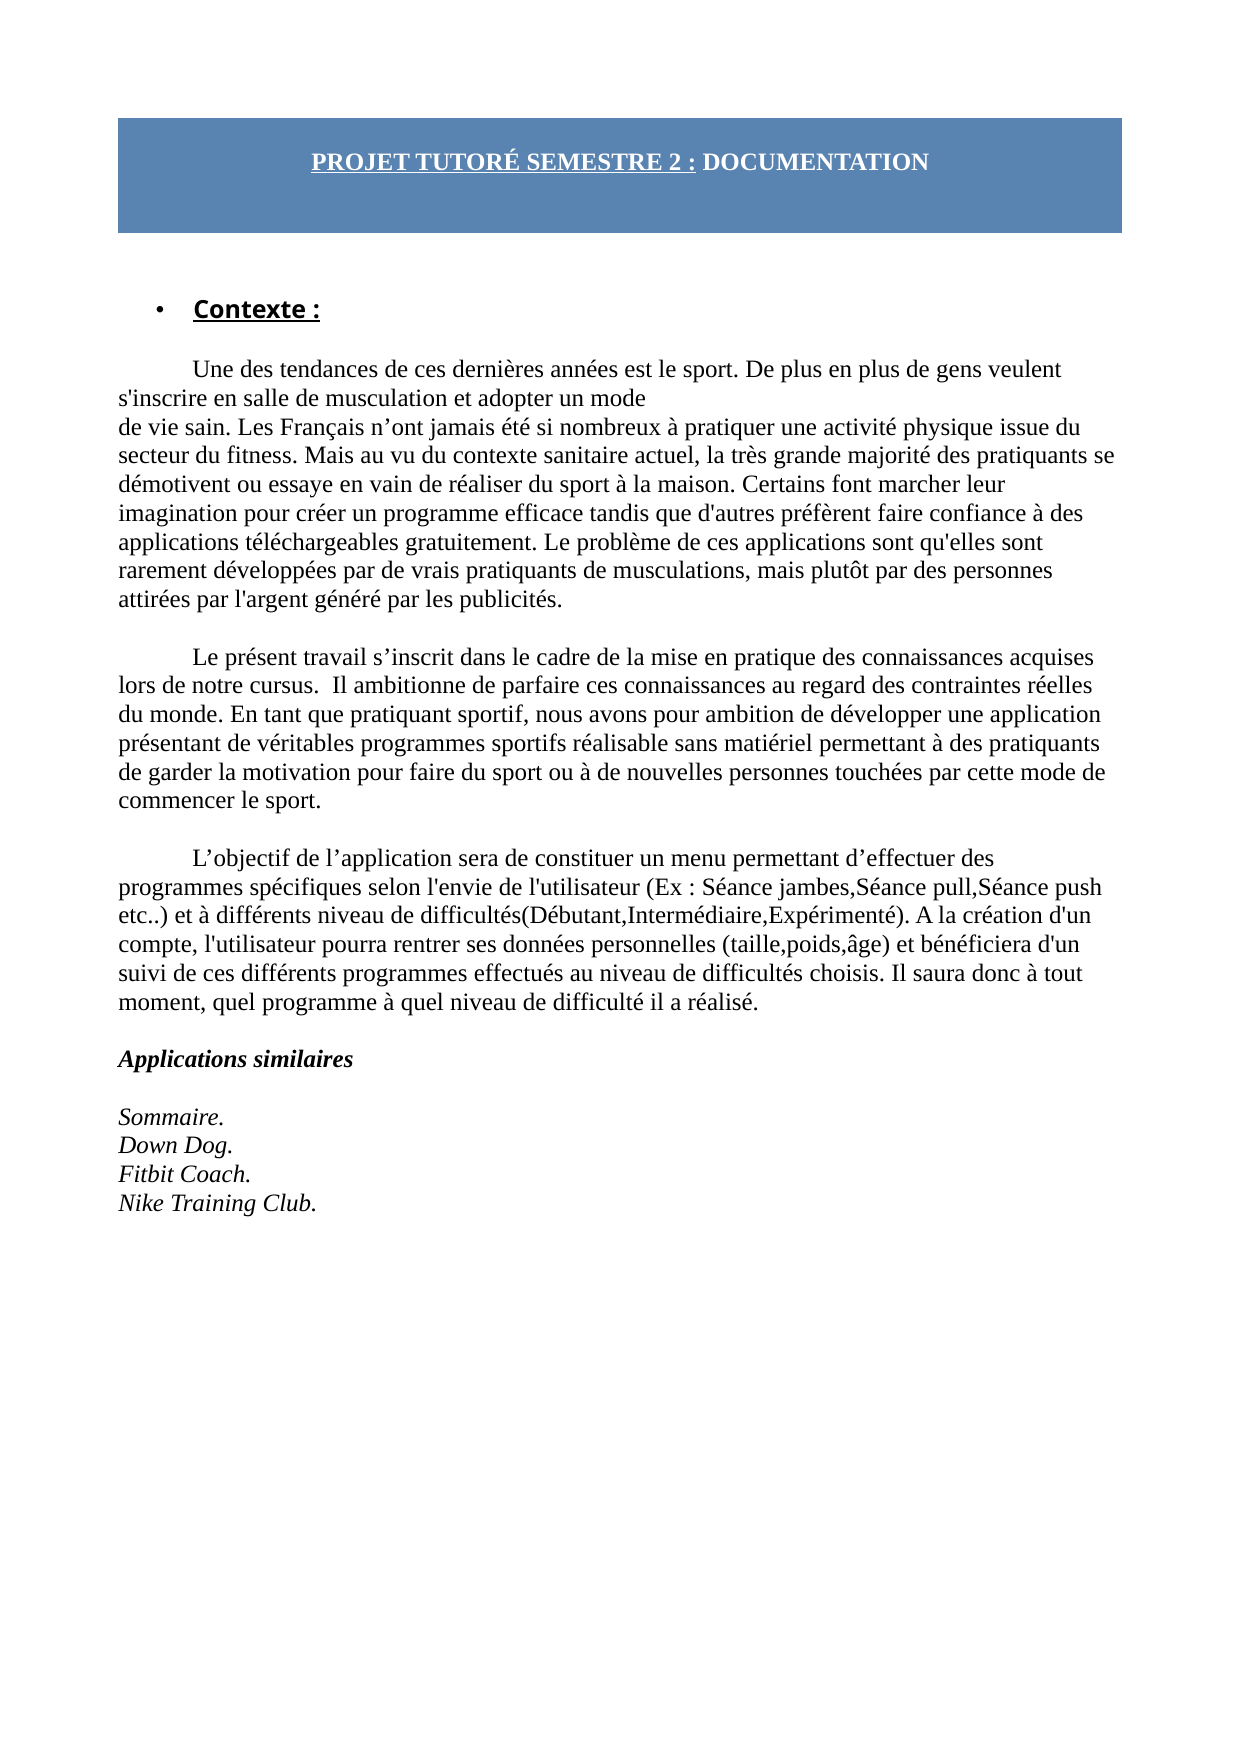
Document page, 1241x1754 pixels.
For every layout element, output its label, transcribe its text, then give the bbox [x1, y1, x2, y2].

text Applications similaires Sommaire. Down Dog. Fitbit Coach. Nike Training Club. [118, 1044, 1122, 1217]
list Contexte : [156, 291, 1122, 325]
text Une des tendances de ces dernières années est le sport. De plus en plus de gens veulent s'inscrire en salle de musculation et adopter un mode de vie sain. Les Français n’ont jamais été si nombreux à pratiquer une activité physique issue du secteur du fitness. Mais au vu du contexte sanitaire actuel, la très grande majorité des pratiquants se démotivent ou essaye en vain de réaliser du sport à la maison. Certains font marcher leur imagination pour créer un programme efficace tandis que d'autres préfèrent faire confiance à des applications téléchargeables gratuitement. Le problème de ces applications sont qu'elles sont rarement développées par de vrais pratiquants de musculations, mais plutôt par des personnes attirées par l'argent généré par les publicités. [118, 354, 1122, 613]
text L’objectif de l’application sera de constituer un menu permettant d’effectuer des programmes spécifiques selon l'envie de l'utilisateur (Ex : Séance jambes,Séance pull,Séance push etc..) et à différents niveau de difficultés(Débutant,Intermédiaire,Expérimenté). A la création d'un compte, l'utilisateur pourra rentrer ses données personnelles (taille,poids,âge) et bénéficiera d'un suivi de ces différents programmes effectués au niveau de difficultés choisis. Il saura donc à tout moment, quel programme à quel niveau de difficulté il a réalisé. [118, 843, 1122, 1015]
text Le présent travail s’inscrit dans le cadre de la mise en pratique des connaissances acquises lors de notre cursus. Il ambitionne de parfaire ces connaissances au regard des contraintes réelles du monde. En tant que pratiquant sportif, nous avons pour ambition de développer une application présentant de véritables programmes sportifs réalisable sans matiériel permettant à des pratiquants de garder la motivation pour faire du sport ou à de nouvelles personnes touchées par cette mode de commencer le sport. [118, 642, 1122, 814]
